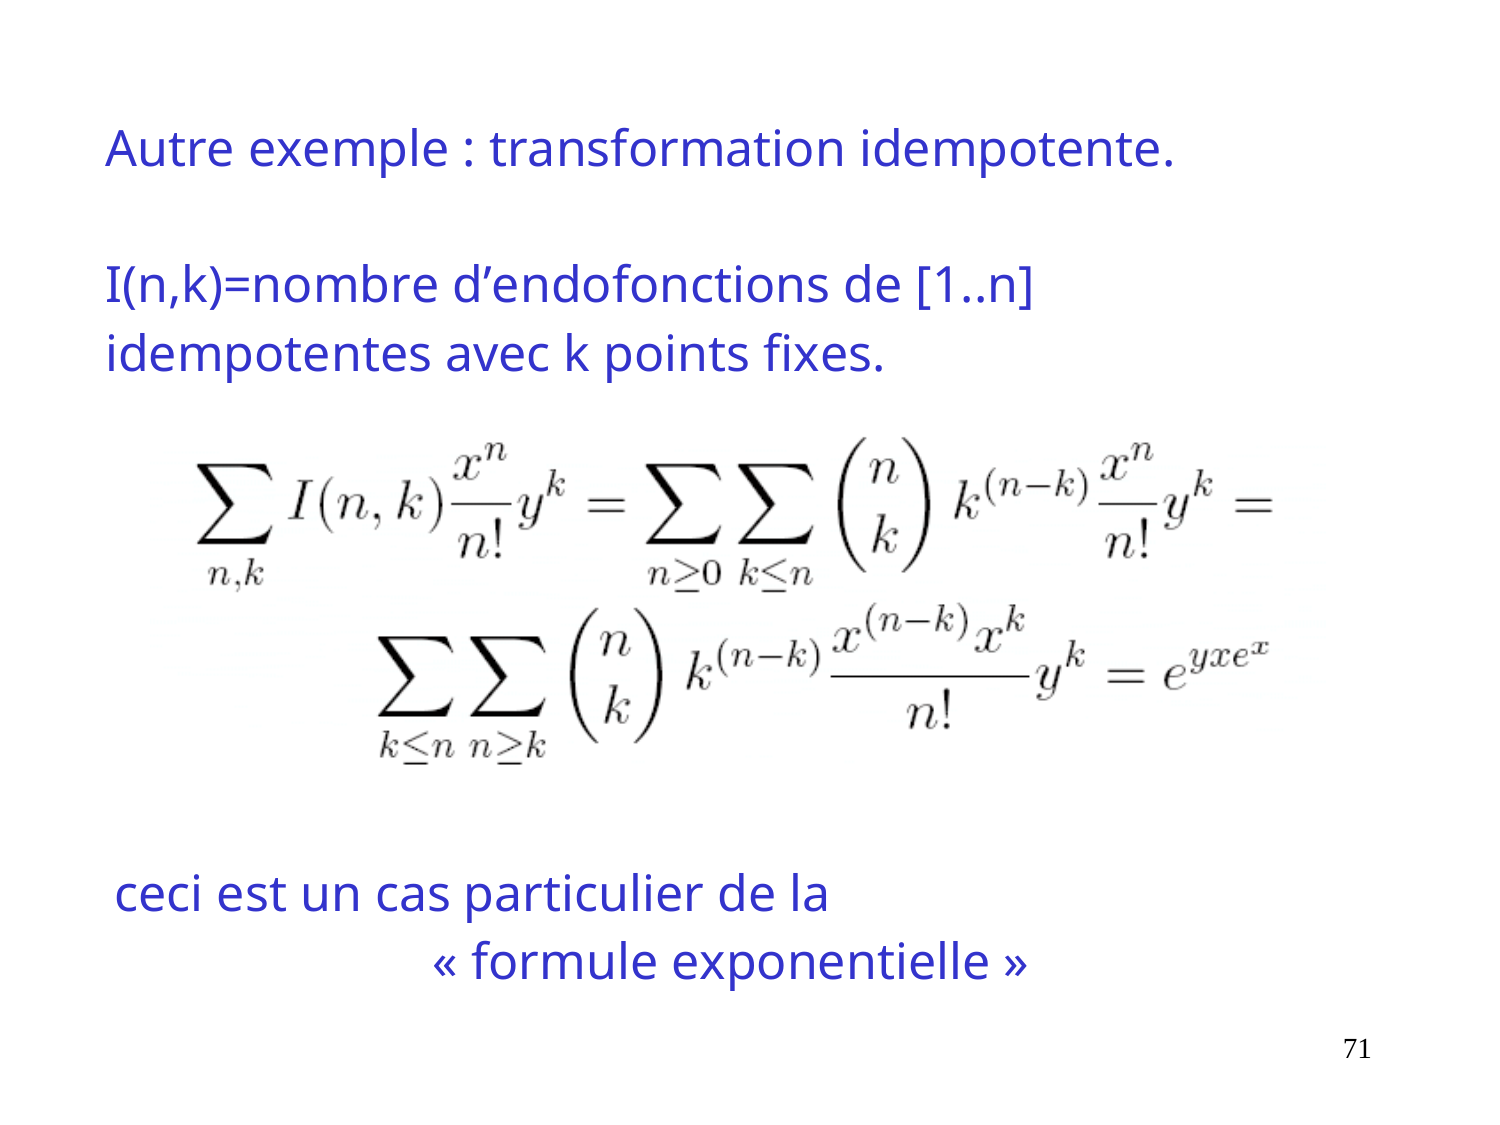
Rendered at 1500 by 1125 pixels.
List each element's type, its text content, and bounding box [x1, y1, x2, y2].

text_box ceci est un cas particulier de la « formule exponentielle » [99, 849, 1376, 1002]
text_box Autre exemple : transformation idempotente. I(n,k)=nombre d’endofonctions de [1..n] idempotentes avec k points fixes. [90, 105, 1192, 394]
picture [150, 427, 1326, 788]
